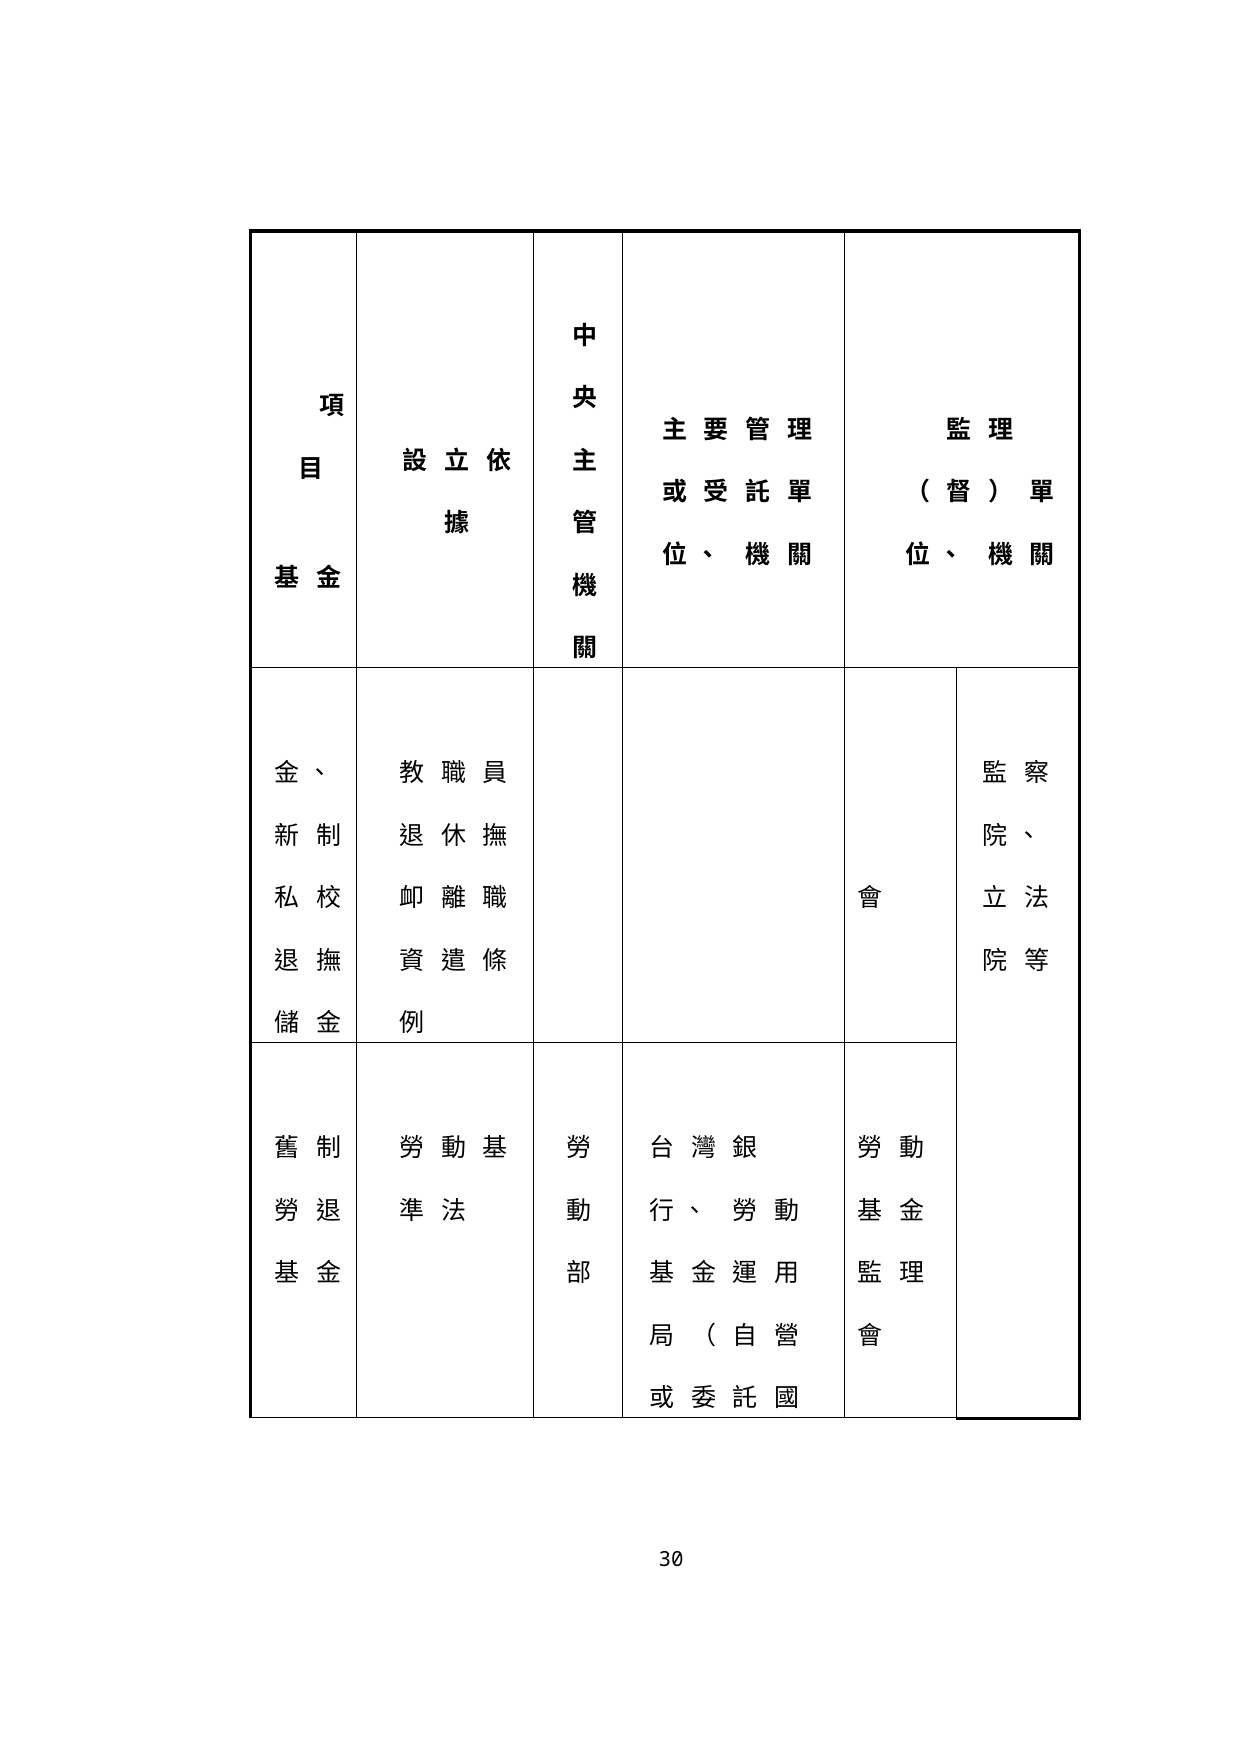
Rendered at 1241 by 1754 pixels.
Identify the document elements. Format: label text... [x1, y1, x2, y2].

table_header 主要管理或受託單位、機關 [623, 233, 844, 667]
table_cell [534, 668, 622, 1042]
table_cell 勞動基準法 [357, 1043, 533, 1417]
table_cell 會 [845, 668, 956, 1042]
table_cell 勞動基金監理會 [845, 1043, 956, 1417]
table_cell 教職員退休撫卹離職資遣條例 [357, 668, 533, 1042]
table_cell 監察院、立法院等 [957, 668, 1078, 1417]
table_header 中央主管機關 [534, 233, 622, 667]
table_header 設立依據 [357, 233, 533, 667]
table_cell 台灣銀行、勞動基金運用局（自營或委託國 [623, 1043, 844, 1417]
table_cell 勞動部 [534, 1043, 622, 1417]
table_cell 金、新制私校退撫儲金 [252, 668, 356, 1042]
table_header 監理（督）單位、機關 [845, 233, 1078, 667]
table_header 項目 基金 [252, 233, 356, 667]
table_cell [623, 668, 844, 1042]
table_cell 舊制勞退基金 [252, 1043, 356, 1417]
